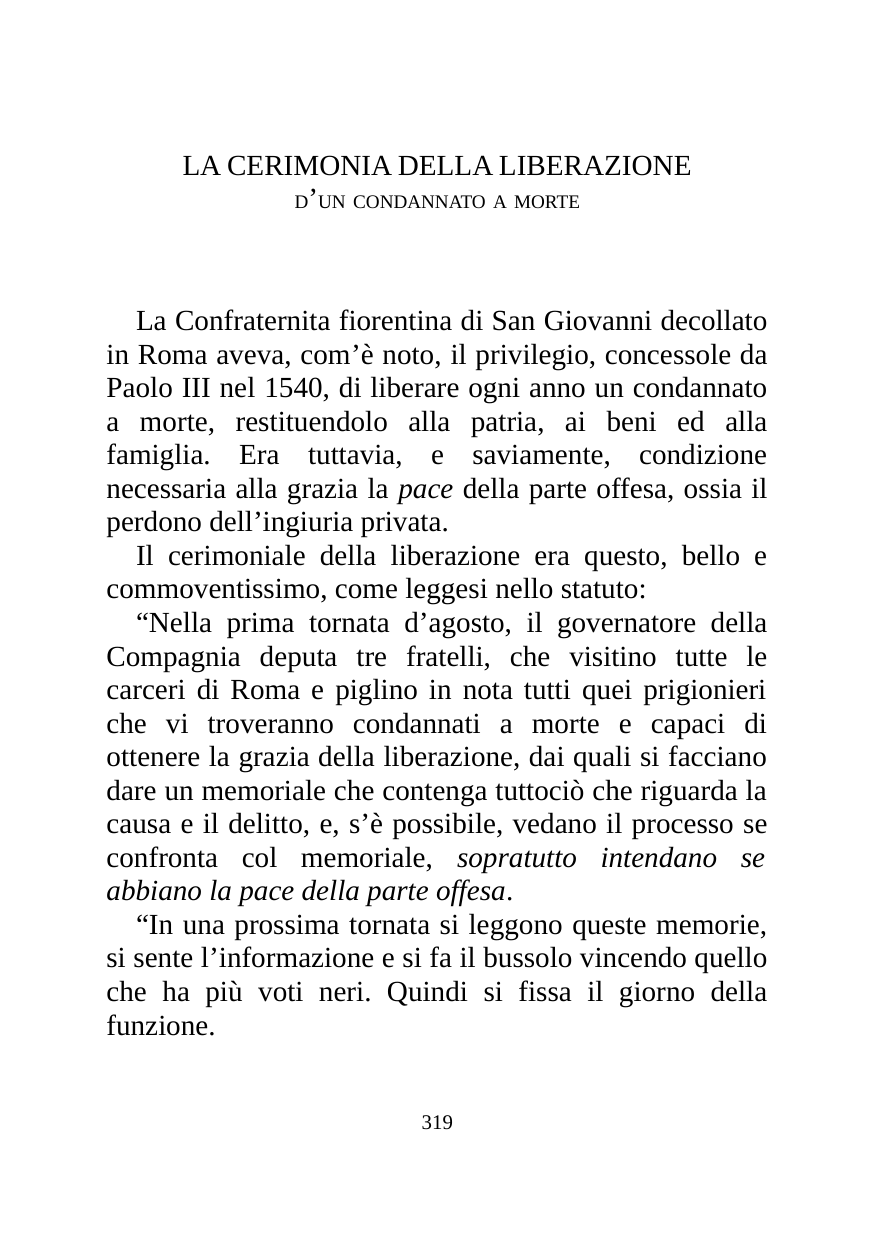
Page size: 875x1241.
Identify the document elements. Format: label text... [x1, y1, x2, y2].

text “In una prossima tornata si leggono queste memorie, si sente l’informazione e si fa il bussolo vincendo quello che ha più voti neri. Quindi si fissa il giorno della funzione. [106, 907, 768, 1041]
text “Nella prima tornata d’agosto, il governatore della Compagnia deputa tre fratelli, che visitino tutte le carceri di Roma e piglino in nota tutti quei prigionieri che vi troveranno condannati a morte e capaci di ottenere la grazia della liberazione, dai quali si facciano dare un memoriale che contenga tuttociò che riguarda la causa e il delitto, e, s’è possibile, vedano il processo se confronta col memoriale, sopratutto intendano se abbiano la pace della parte offesa. [106, 605, 768, 907]
text La Confraternita fiorentina di San Giovanni decollato in Roma aveva, com’è noto, il privilegio, concessole da Paolo III nel 1540, di liberare ogni anno un condannato a morte, restituendolo alla patria, ai beni ed alla famiglia. Era tuttavia, e saviamente, condizione necessaria alla grazia la pace della parte offesa, ossia il perdono dell’ingiuria privata. [106, 303, 768, 538]
subtitle LA CERIMONIA DELLA LIBERAZIONE d’un condannato a morte [106, 148, 768, 215]
text Il cerimoniale della liberazione era questo, bello e commoventissimo, come leggesi nello statuto: [106, 538, 768, 605]
